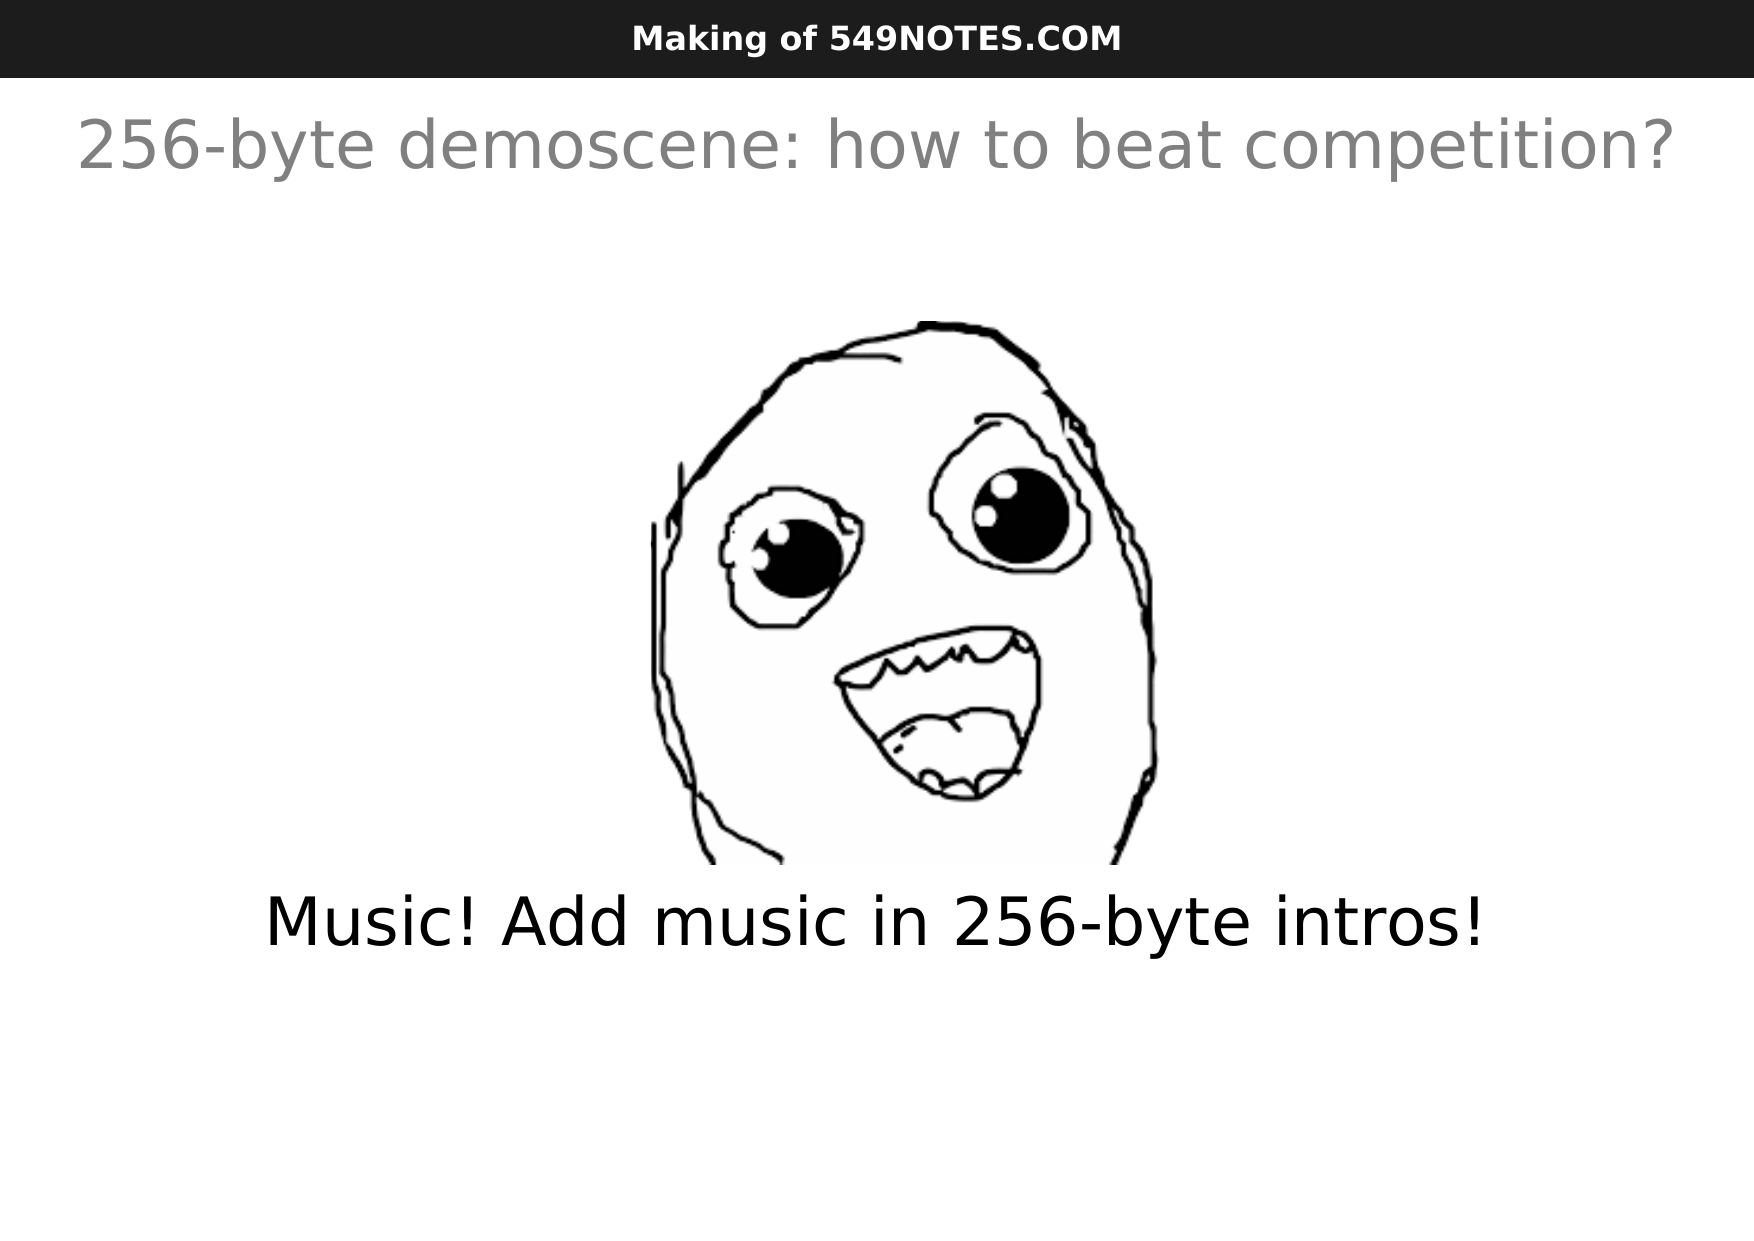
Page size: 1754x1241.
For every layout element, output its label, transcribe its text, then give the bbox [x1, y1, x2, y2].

text 256-byte demoscene: how to beat competition? [0, 107, 1754, 185]
text Music! Add music in 256-byte intros! [0, 883, 1754, 961]
picture [650, 321, 1160, 865]
